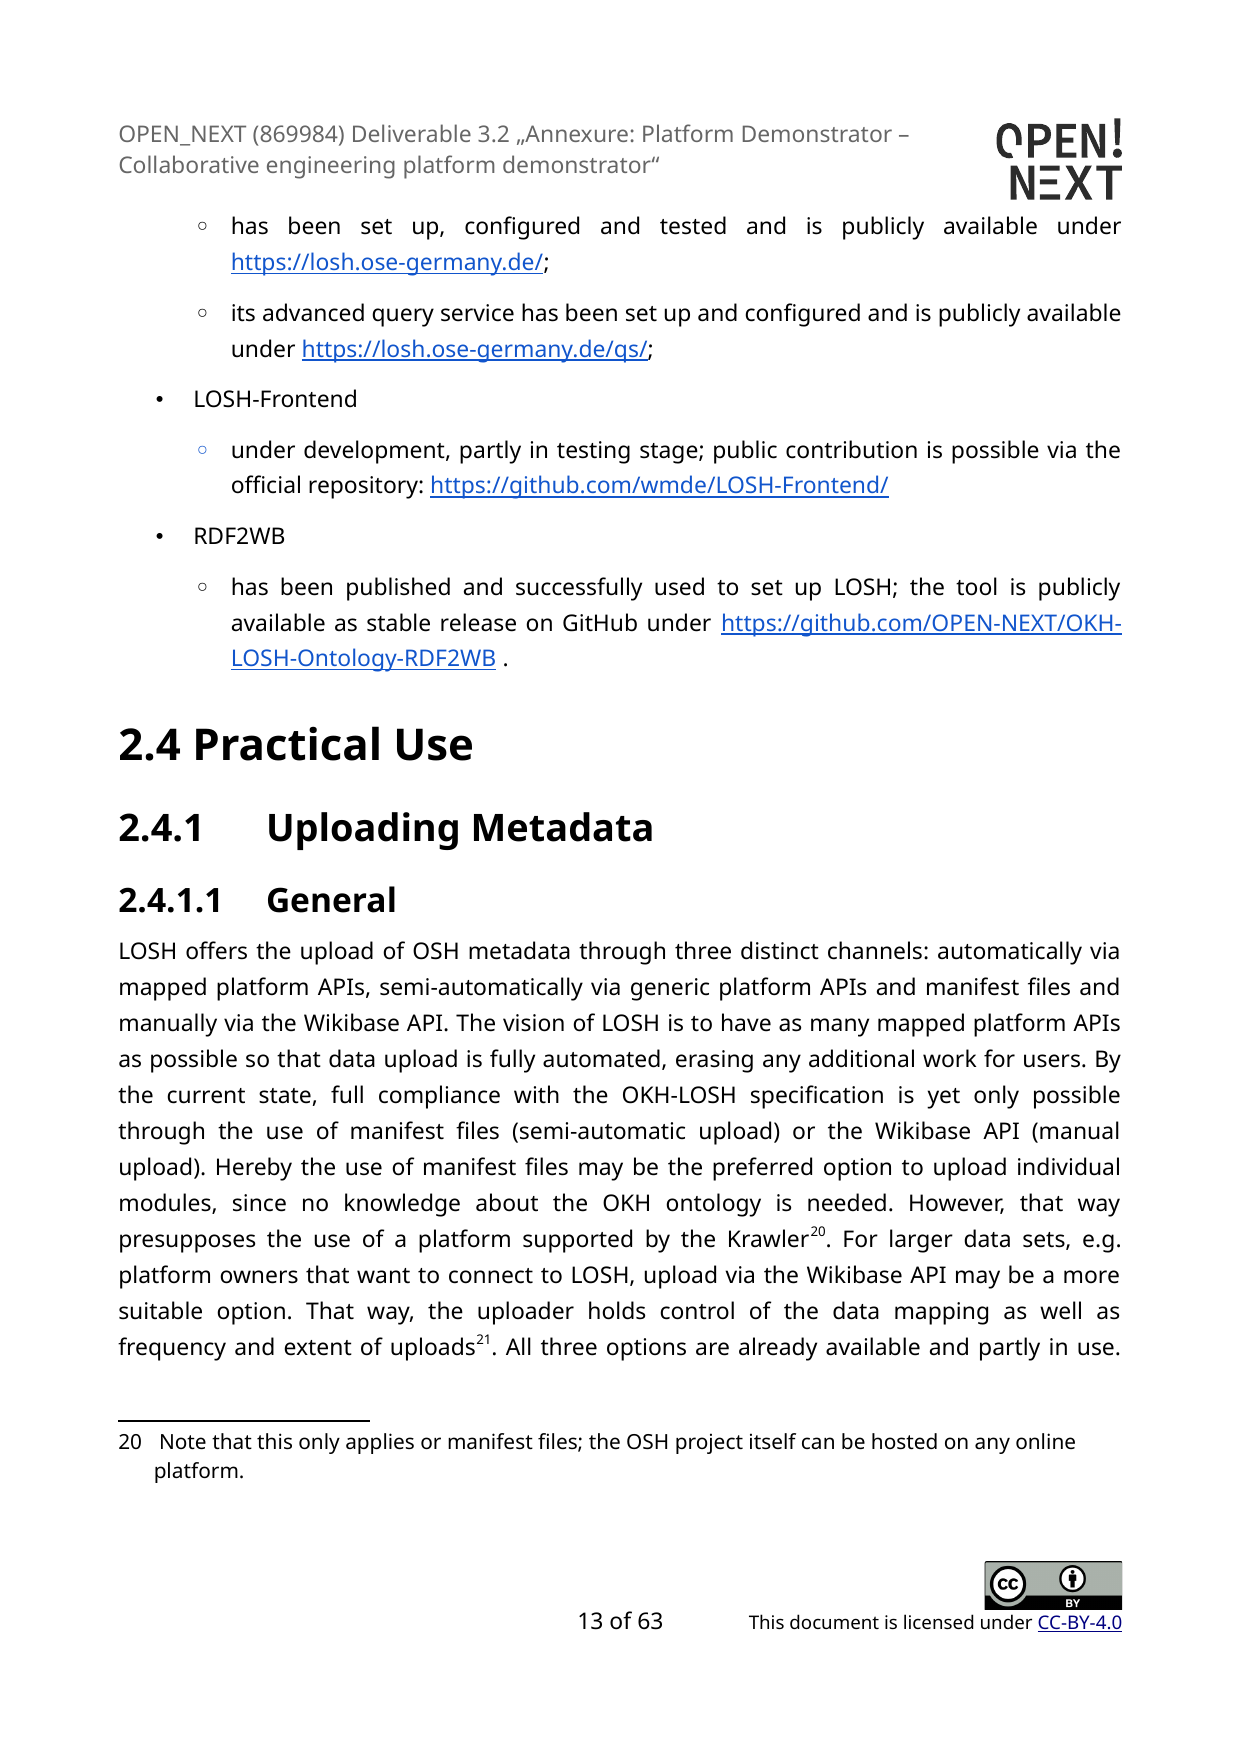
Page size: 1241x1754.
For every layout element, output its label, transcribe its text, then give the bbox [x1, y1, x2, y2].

list has been published and successfully used to set up LOSH; the tool is publicly available as stable release on GitHub under https://github.com/OPEN-NEXT/OKH-LOSH-Ontology-RDF2WB . [193, 571, 1122, 674]
list LOSH-Frontend [156, 383, 1122, 414]
list under development, partly in testing stage; public contribution is possible via the official repository: https://github.com/wmde/LOSH-Frontend/ [193, 433, 1122, 501]
picture [984, 1561, 1123, 1610]
subtitle Uploading Metadata [118, 800, 1122, 852]
subtitle Practical Use [118, 714, 1122, 773]
subtitle General [118, 877, 1122, 923]
text Note that this only applies or manifest files; the OSH project itself can be hosted on any online platform. [118, 1427, 1122, 1484]
text LOSH offers the upload of OSH metadata through three distinct channels: automatically via mapped platform APIs, semi-automatically via generic platform APIs and manifest files and manually via the Wikibase API. The vision of LOSH is to have as many mapped platform APIs as possible so that data upload is fully automated, erasing any additional work for users. By the current state, full compliance with the OKH-LOSH specification is yet only possible through the use of manifest files (semi-automatic upload) or the Wikibase API (manual upload). Hereby the use of manifest files may be the preferred option to upload individual modules, since no knowledge about the OKH ontology is needed. However, that way presupposes the use of a platform supported by the Krawler. For larger data sets, e.g. platform owners that want to connect to LOSH, upload via the Wikibase API may be a more suitable option. That way, the uploader holds control of the data mapping as well as frequency and extent of uploads. All three options are already available and partly in use. [118, 935, 1122, 1362]
list has been set up, configured and tested and is publicly available under https://losh.ose-germany.de/; [193, 210, 1122, 277]
list RDF2WB [156, 520, 1122, 551]
list its advanced query service has been set up and configured and is publicly available under https://losh.ose-germany.de/qs/; [193, 297, 1122, 364]
